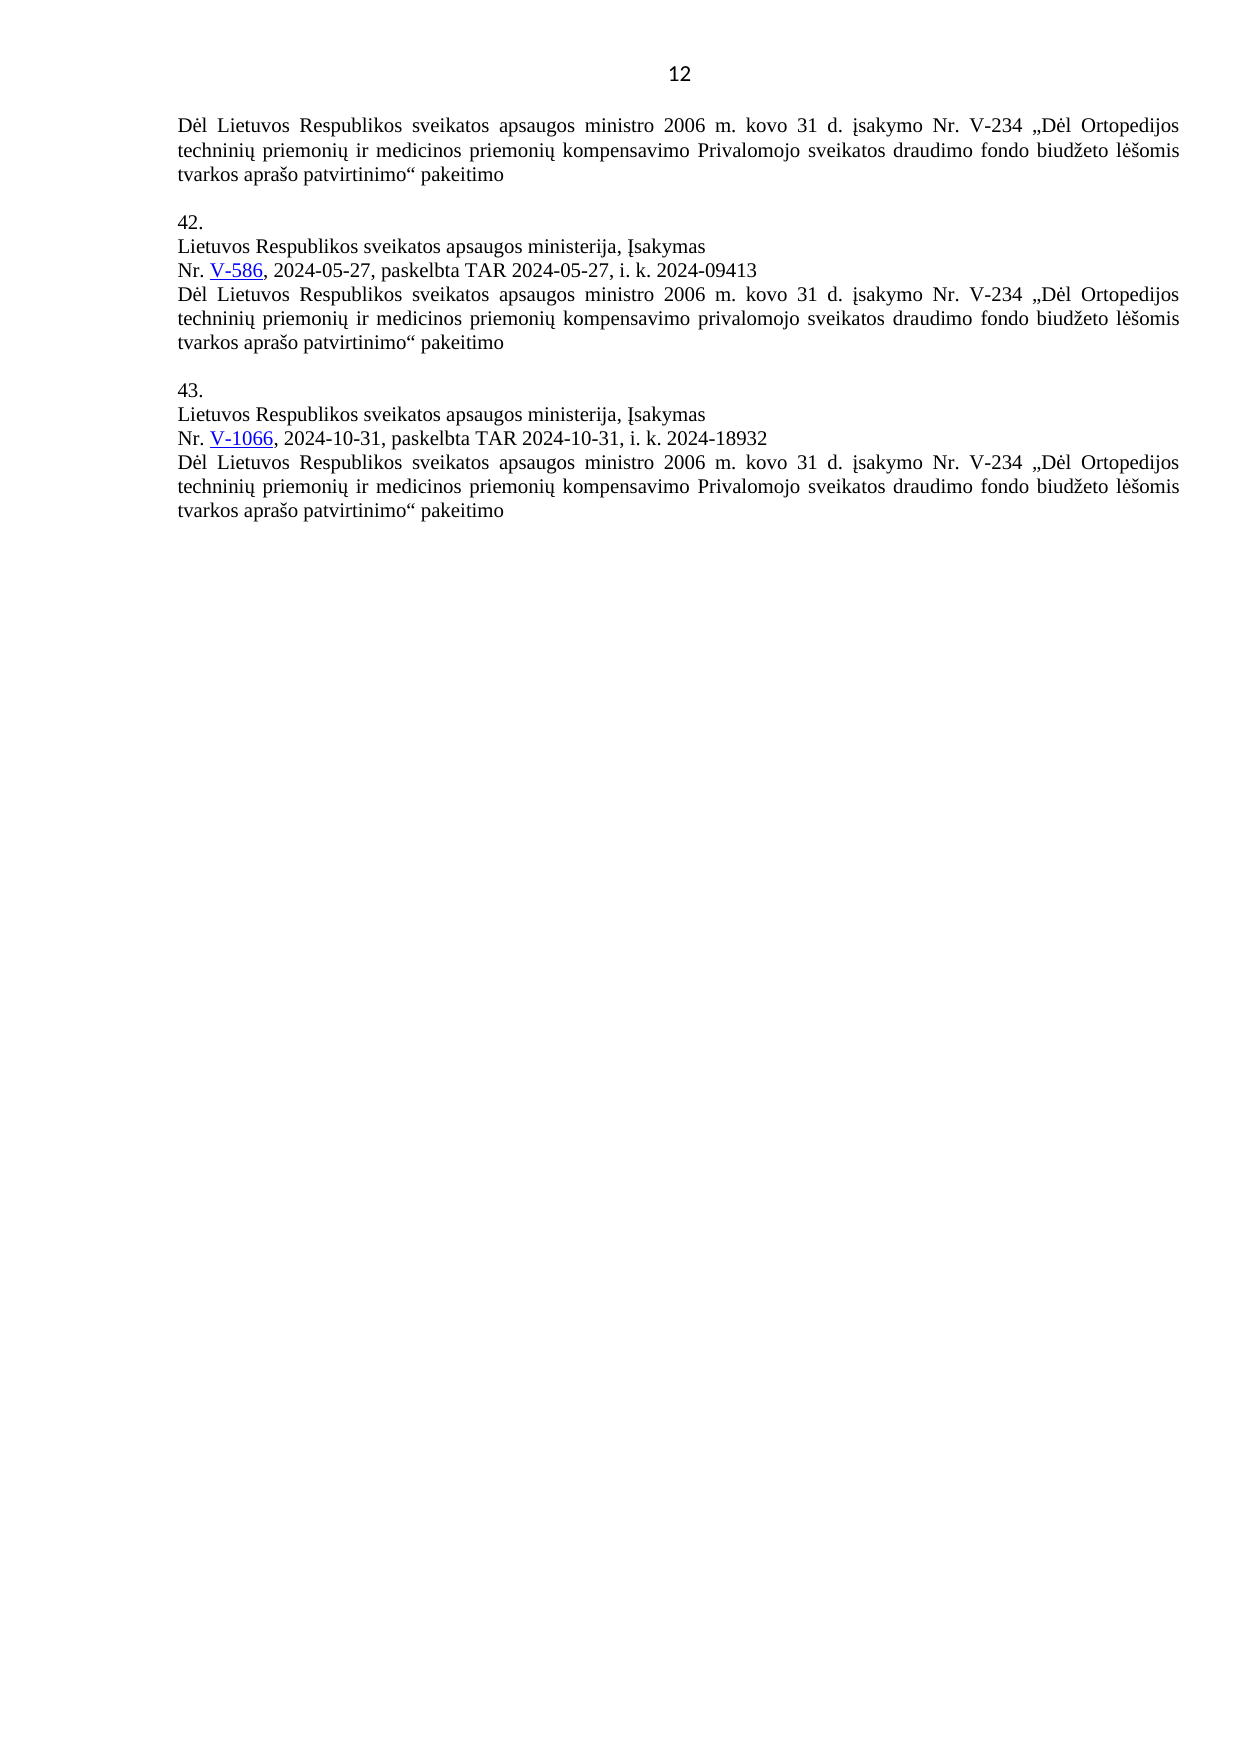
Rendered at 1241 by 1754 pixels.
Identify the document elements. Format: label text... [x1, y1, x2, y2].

text Dėl Lietuvos Respublikos sveikatos apsaugos ministro 2006 m. kovo 31 d. įsakymo Nr. V-234 „Dėl Ortopedijos techninių priemonių ir medicinos priemonių kompensavimo Privalomojo sveikatos draudimo fondo biudžeto lėšomis tvarkos aprašo patvirtinimo“ pakeitimo [177, 113, 1181, 186]
text Nr. V-1066, 2024-10-31, paskelbta TAR 2024-10-31, i. k. 2024-18932 [177, 426, 1181, 450]
text 43. [177, 378, 1181, 402]
text Lietuvos Respublikos sveikatos apsaugos ministerija, Įsakymas [177, 234, 1181, 258]
text Lietuvos Respublikos sveikatos apsaugos ministerija, Įsakymas [177, 402, 1181, 426]
text Nr. V-586, 2024-05-27, paskelbta TAR 2024-05-27, i. k. 2024-09413 [177, 258, 1181, 282]
text Dėl Lietuvos Respublikos sveikatos apsaugos ministro 2006 m. kovo 31 d. įsakymo Nr. V-234 „Dėl Ortopedijos techninių priemonių ir medicinos priemonių kompensavimo Privalomojo sveikatos draudimo fondo biudžeto lėšomis tvarkos aprašo patvirtinimo“ pakeitimo [177, 450, 1181, 522]
text 42. [177, 210, 1181, 234]
text Dėl Lietuvos Respublikos sveikatos apsaugos ministro 2006 m. kovo 31 d. įsakymo Nr. V-234 „Dėl Ortopedijos techninių priemonių ir medicinos priemonių kompensavimo privalomojo sveikatos draudimo fondo biudžeto lėšomis tvarkos aprašo patvirtinimo“ pakeitimo [177, 282, 1181, 354]
